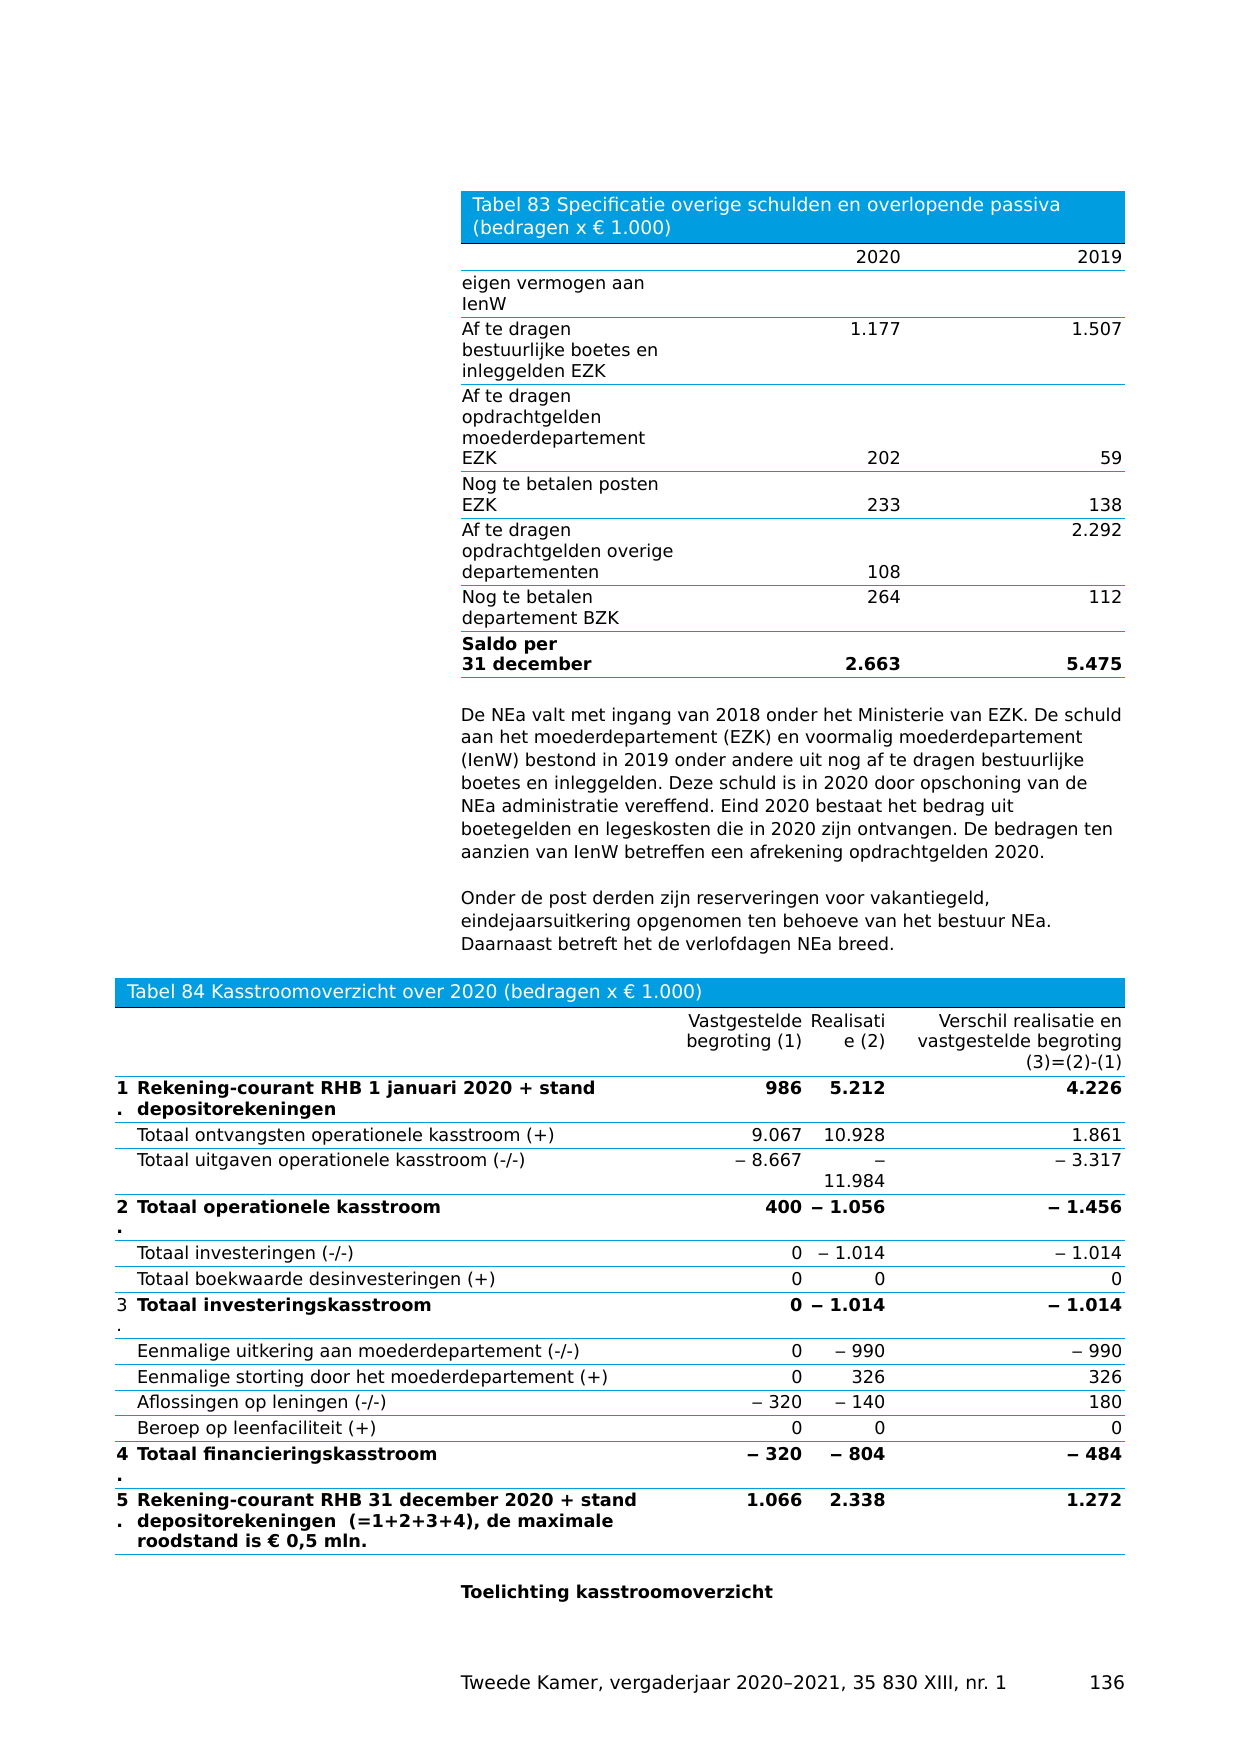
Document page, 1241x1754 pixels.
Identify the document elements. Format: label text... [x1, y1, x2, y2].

table_cell ‒ 990 [888, 1339, 1125, 1364]
table_cell 0 [679, 1241, 805, 1266]
table_cell 108 [682, 519, 903, 584]
table_cell 2.292 [904, 519, 1125, 584]
table_cell ‒ 3.317 [888, 1149, 1125, 1194]
table_cell Totaal operationele kasstroom [134, 1195, 678, 1240]
table_cell ‒ 484 [888, 1442, 1125, 1487]
table_cell Rekening-courant RHB 1 januari 2020 + stand depositorekeningen [134, 1077, 678, 1122]
table_cell 0 [805, 1267, 888, 1292]
table_cell 0 [679, 1293, 805, 1338]
table_cell 1.177 [682, 318, 903, 383]
table_cell 0 [888, 1416, 1125, 1441]
table_cell 5.212 [805, 1077, 888, 1122]
table_cell Nog te betalen departement BZK [461, 586, 682, 631]
table_cell 0 [679, 1267, 805, 1292]
table_cell 0 [805, 1416, 888, 1441]
table_cell ‒ 804 [805, 1442, 888, 1487]
table_cell 138 [904, 472, 1125, 517]
table_cell [904, 271, 1125, 317]
table_cell 180 [888, 1391, 1125, 1415]
table_cell ‒ 320 [679, 1391, 805, 1415]
table_cell [115, 1365, 134, 1389]
table_cell ‒ 11.984 [805, 1149, 888, 1194]
table_cell Totaal boekwaarde desinvesteringen (+) [134, 1267, 678, 1292]
text Onder de post derden zijn reserveringen voor vakantiegeld, eindejaarsuitkering opgenomen ten behoeve van het bestuur NEa. Daarnaast betreft het de verlofdagen NEa breed. [461, 886, 1125, 955]
table_cell 1.507 [904, 318, 1125, 383]
table_cell ‒ 1.014 [888, 1293, 1125, 1338]
table_cell Eenmalige uitkering aan moederdepartement (-/-) [134, 1339, 678, 1364]
table_cell Realisatie (2) [805, 1008, 888, 1076]
table_cell 4.226 [888, 1077, 1125, 1122]
table_cell 1. [115, 1077, 134, 1122]
table_cell 0 [679, 1416, 805, 1441]
table_cell 10.928 [805, 1123, 888, 1148]
table_cell ‒ 1.056 [805, 1195, 888, 1240]
table_cell Nog te betalen posten EZK [461, 472, 682, 517]
table_cell [115, 1149, 134, 1194]
table_cell eigen vermogen aan IenW [461, 271, 682, 317]
table_cell Beroep op leenfaciliteit (+) [134, 1416, 678, 1441]
table_cell [115, 1339, 134, 1364]
table_cell Af te dragen opdrachtgelden moederdepartement EZK [461, 385, 682, 471]
table_header Tabel 83 Specificatie overige schulden en overlopende passiva (bedragen x € 1.000) [461, 191, 1125, 243]
table_cell Totaal investeringskasstroom [134, 1293, 678, 1338]
table_cell ‒ 990 [805, 1339, 888, 1364]
table_cell ‒ 320 [679, 1442, 805, 1487]
table_cell 400 [679, 1195, 805, 1240]
table_cell ‒ 1.014 [888, 1241, 1125, 1266]
table_cell 1.861 [888, 1123, 1125, 1148]
table_cell 264 [682, 586, 903, 631]
table_cell Totaal financieringskasstroom [134, 1442, 678, 1487]
table_cell Totaal investeringen (-/-) [134, 1241, 678, 1266]
table_cell 2.338 [805, 1489, 888, 1554]
text De NEa valt met ingang van 2018 onder het Ministerie van EZK. De schuld aan het moederdepartement (EZK) en voormalig moederdepartement (IenW) bestond in 2019 onder andere uit nog af te dragen bestuurlijke boetes en inleggelden. Deze schuld is in 2020 door opschoning van de NEa administratie vereffend. Eind 2020 bestaat het bedrag uit boetegelden en legeskosten die in 2020 zijn ontvangen. De bedragen ten aanzien van IenW betreffen een afrekening opdrachtgelden 2020. [461, 703, 1125, 863]
table_cell [134, 1008, 678, 1076]
table_cell [461, 244, 682, 270]
table_cell [115, 1416, 134, 1441]
table_cell Vastgestelde begroting (1) [679, 1008, 805, 1076]
table_cell [115, 1241, 134, 1266]
table_header Tabel 84 Kasstroomoverzicht over 2020 (bedragen x € 1.000) [115, 978, 1125, 1007]
table_cell 4. [115, 1442, 134, 1487]
text Toelichting kasstroomoverzicht [461, 1580, 1125, 1603]
table_cell [115, 1267, 134, 1292]
table_cell 112 [904, 586, 1125, 631]
table_cell 0 [679, 1365, 805, 1389]
table_cell Af te dragen bestuurlijke boetes en inleggelden EZK [461, 318, 682, 383]
table_cell 2019 [904, 244, 1125, 270]
table_cell [115, 1391, 134, 1415]
table_cell ‒ 1.014 [805, 1293, 888, 1338]
table_cell 9.067 [679, 1123, 805, 1148]
table_cell [115, 1123, 134, 1148]
table_cell 233 [682, 472, 903, 517]
table_cell 0 [679, 1339, 805, 1364]
table_cell Aflossingen op leningen (-/-) [134, 1391, 678, 1415]
table_cell Verschil realisatie en vastgestelde begroting (3)=(2)-(1) [888, 1008, 1125, 1076]
table_cell Rekening-courant RHB 31 december 2020 + stand depositorekeningen (=1+2+3+4), de maximale roodstand is € 0,5 mln. [134, 1489, 678, 1554]
table_cell 202 [682, 385, 903, 471]
table_cell [115, 1008, 134, 1076]
table_cell 59 [904, 385, 1125, 471]
table_cell Totaal uitgaven operationele kasstroom (-/-) [134, 1149, 678, 1194]
table_cell ‒ 1.014 [805, 1241, 888, 1266]
table_cell 2.663 [682, 632, 903, 677]
table_cell ‒ 8.667 [679, 1149, 805, 1194]
table_cell 326 [805, 1365, 888, 1389]
table_cell 1.272 [888, 1489, 1125, 1554]
table_cell 986 [679, 1077, 805, 1122]
table_cell 1.066 [679, 1489, 805, 1554]
table_cell ‒ 1.456 [888, 1195, 1125, 1240]
table_cell Af te dragen opdrachtgelden overige departementen [461, 519, 682, 584]
table_cell 3. [115, 1293, 134, 1338]
table_cell [682, 271, 903, 317]
table_cell 5.475 [904, 632, 1125, 677]
table_cell Eenmalige storting door het moederdepartement (+) [134, 1365, 678, 1389]
table_cell ‒ 140 [805, 1391, 888, 1415]
table_cell 2020 [682, 244, 903, 270]
table_cell Saldo per 31 december [461, 632, 682, 677]
table_cell 326 [888, 1365, 1125, 1389]
table_cell 5. [115, 1489, 134, 1554]
table_cell 0 [888, 1267, 1125, 1292]
table_cell Totaal ontvangsten operationele kasstroom (+) [134, 1123, 678, 1148]
table_cell 2. [115, 1195, 134, 1240]
